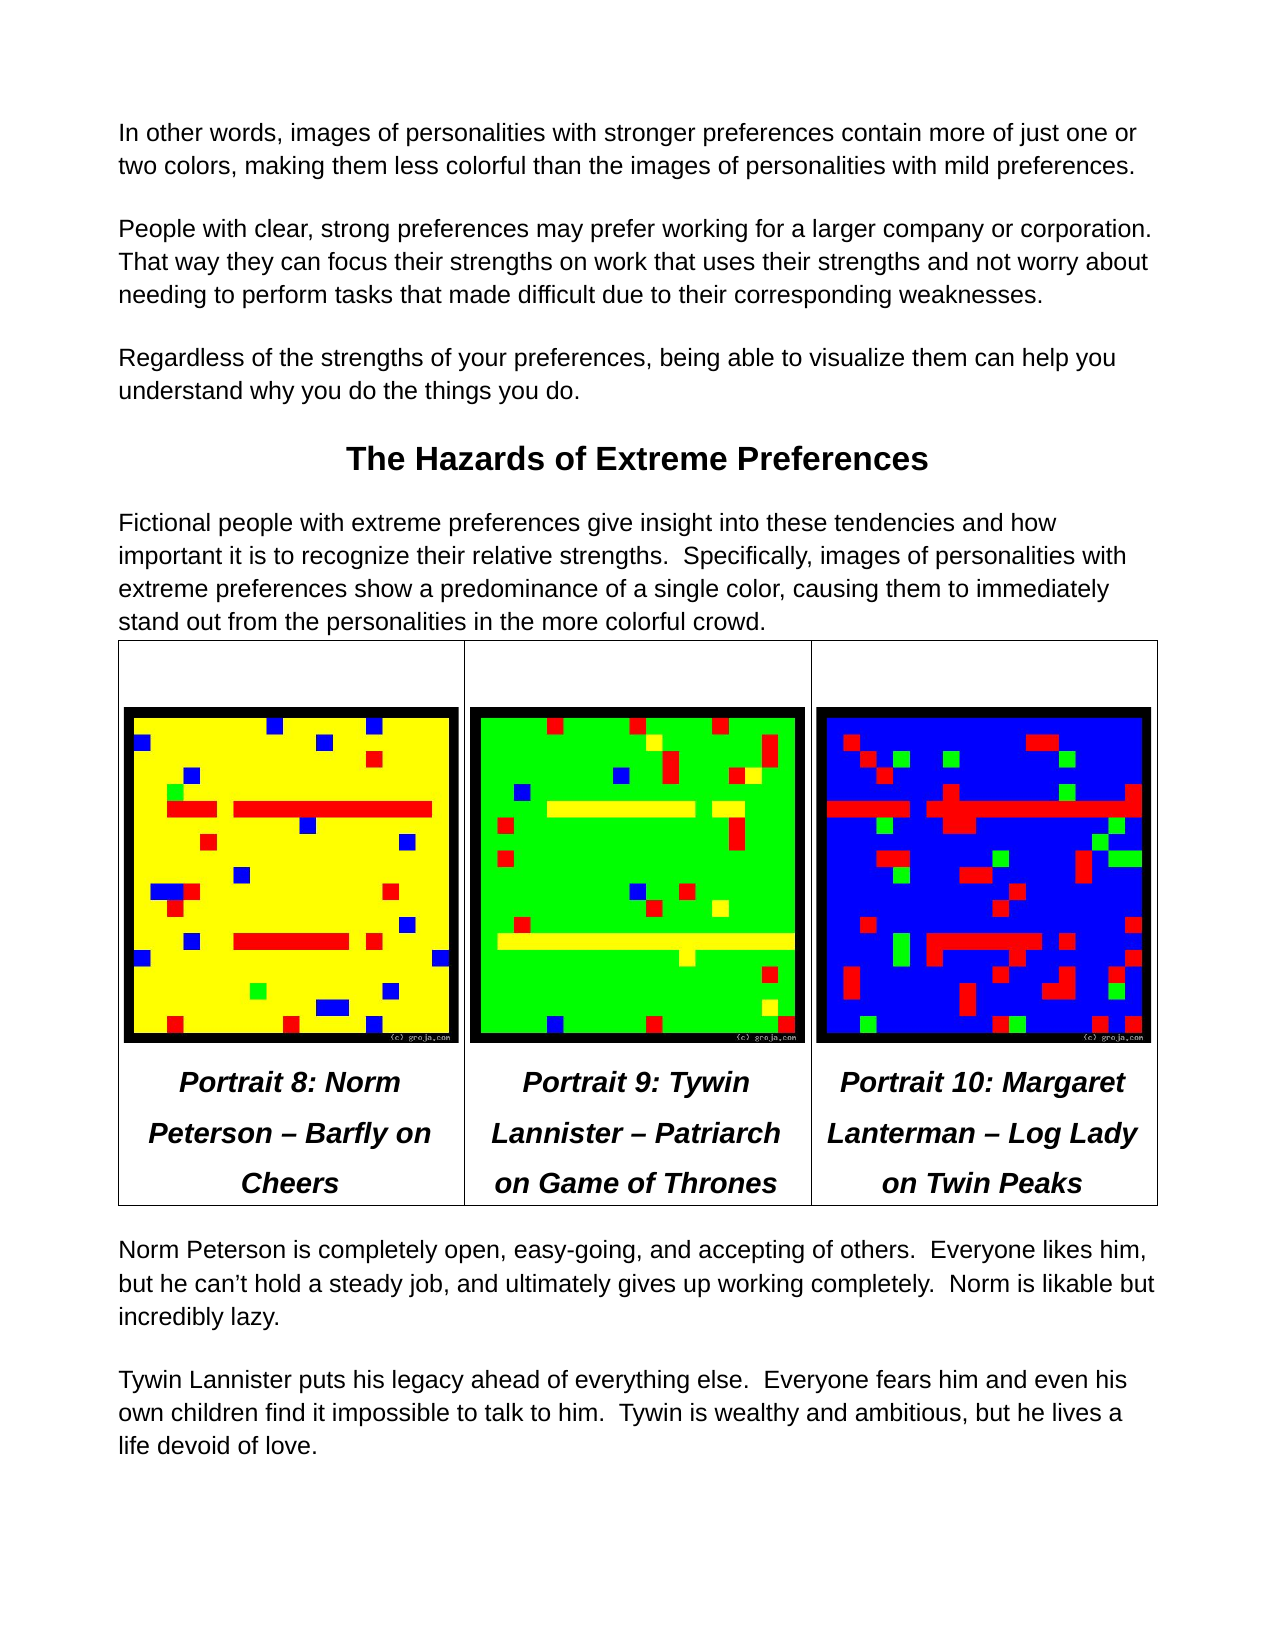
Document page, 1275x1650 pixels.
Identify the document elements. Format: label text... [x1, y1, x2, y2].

table_header [119, 641, 464, 1205]
text Fictional people with extreme preferences give insight into these tendencies and how important it is to recognize their relative strengths. Specifically, images of personalities with extreme preferences show a predominance of a single color, causing them to immediately stand out from the personalities in the more colorful crowd. [118, 508, 1157, 636]
picture [470, 707, 805, 1043]
subtitle The Hazards of Extreme Preferences [118, 439, 1157, 478]
text People with clear, strong preferences may prefer working for a larger company or corporation. That way they can focus their strengths on work that uses their strengths and not worry about needing to perform tasks that made difficult due to their corresponding weaknesses. [118, 214, 1157, 309]
picture [123, 707, 459, 1043]
table_header [465, 641, 811, 1205]
text In other words, images of personalities with stronger preferences contain more of just one or two colors, making them less colorful than the images of personalities with mild preferences. [118, 118, 1157, 180]
table_header [812, 641, 1157, 1205]
picture [816, 707, 1152, 1043]
text Regardless of the strengths of your preferences, being able to visualize them can help you understand why you do the things you do. [118, 343, 1157, 405]
text Norm Peterson is completely open, easy-going, and accepting of others. Everyone likes him, but he can’t hold a steady job, and ultimately gives up working completely. Norm is likable but incredibly lazy. [118, 1236, 1157, 1330]
text Tywin Lannister puts his legacy ahead of everything else. Everyone fears him and even his own children find it impossible to talk to him. Tywin is wealthy and ambitious, but he lives a life devoid of love. [118, 1364, 1157, 1459]
